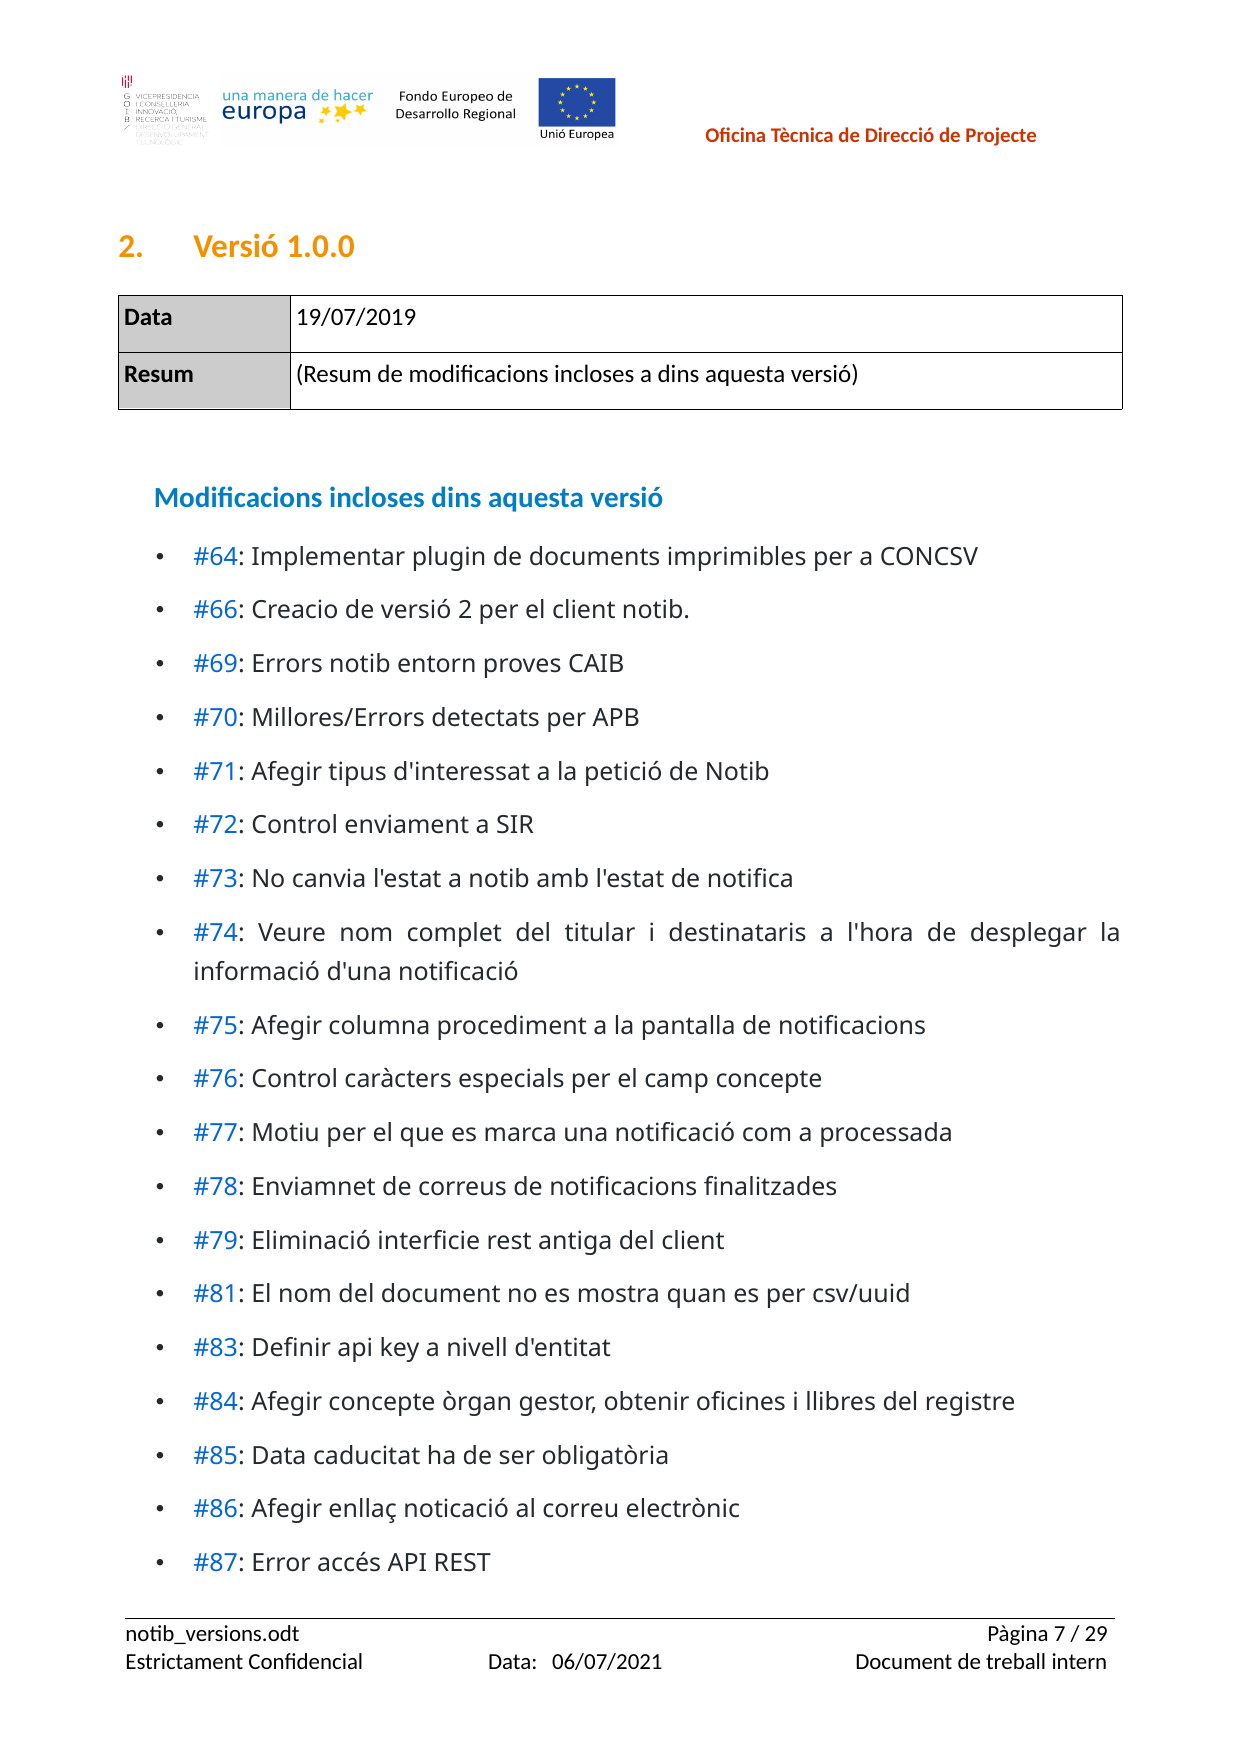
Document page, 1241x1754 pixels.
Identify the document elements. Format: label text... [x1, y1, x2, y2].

list #75: Afegir columna procediment a la pantalla de notificacions [156, 1007, 1122, 1041]
list #66: Creacio de versió 2 per el client notib. [156, 592, 1122, 626]
picture [219, 73, 621, 147]
list #70: Millores/Errors detectats per APB [156, 699, 1122, 733]
subtitle Modificacions incloses dins aquesta versió [153, 479, 1122, 514]
table_cell (Resum de modificacions incloses a dins aquesta versió) [291, 353, 1122, 408]
table_header Data [119, 296, 290, 352]
list #72: Control enviament a SIR [156, 807, 1122, 841]
list #79: Eliminació interficie rest antiga del client [156, 1222, 1122, 1256]
list #71: Afegir tipus d'interessat a la petició de Notib [156, 753, 1122, 787]
subtitle Versió 1.0.0 [118, 225, 1122, 266]
list #85: Data caducitat ha de ser obligatòria [156, 1437, 1122, 1471]
table_header 19/07/2019 [291, 296, 1122, 352]
list #74: Veure nom complet del titular i destinataris a l'hora de desplegar la informació d'una notificació [156, 914, 1122, 988]
list #86: Afegir enllaç noticació al correu electrònic [156, 1491, 1122, 1525]
list #83: Definir api key a nivell d'entitat [156, 1330, 1122, 1364]
list #77: Motiu per el que es marca una notificació com a processada [156, 1115, 1122, 1149]
list #81: El nom del document no es mostra quan es per csv/uuid [156, 1276, 1122, 1310]
picture [118, 73, 213, 147]
list #73: No canvia l'estat a notib amb l'estat de notifica [156, 861, 1122, 895]
list #64: Implementar plugin de documents imprimibles per a CONCSV [156, 538, 1122, 572]
list #84: Afegir concepte òrgan gestor, obtenir oficines i llibres del registre [156, 1383, 1122, 1418]
list #69: Errors notib entorn proves CAIB [156, 646, 1122, 680]
list #76: Control caràcters especials per el camp concepte [156, 1061, 1122, 1095]
table_cell Resum [119, 353, 290, 408]
list #78: Enviamnet de correus de notificacions finalitzades [156, 1168, 1122, 1203]
list #87: Error accés API REST [156, 1545, 1122, 1579]
